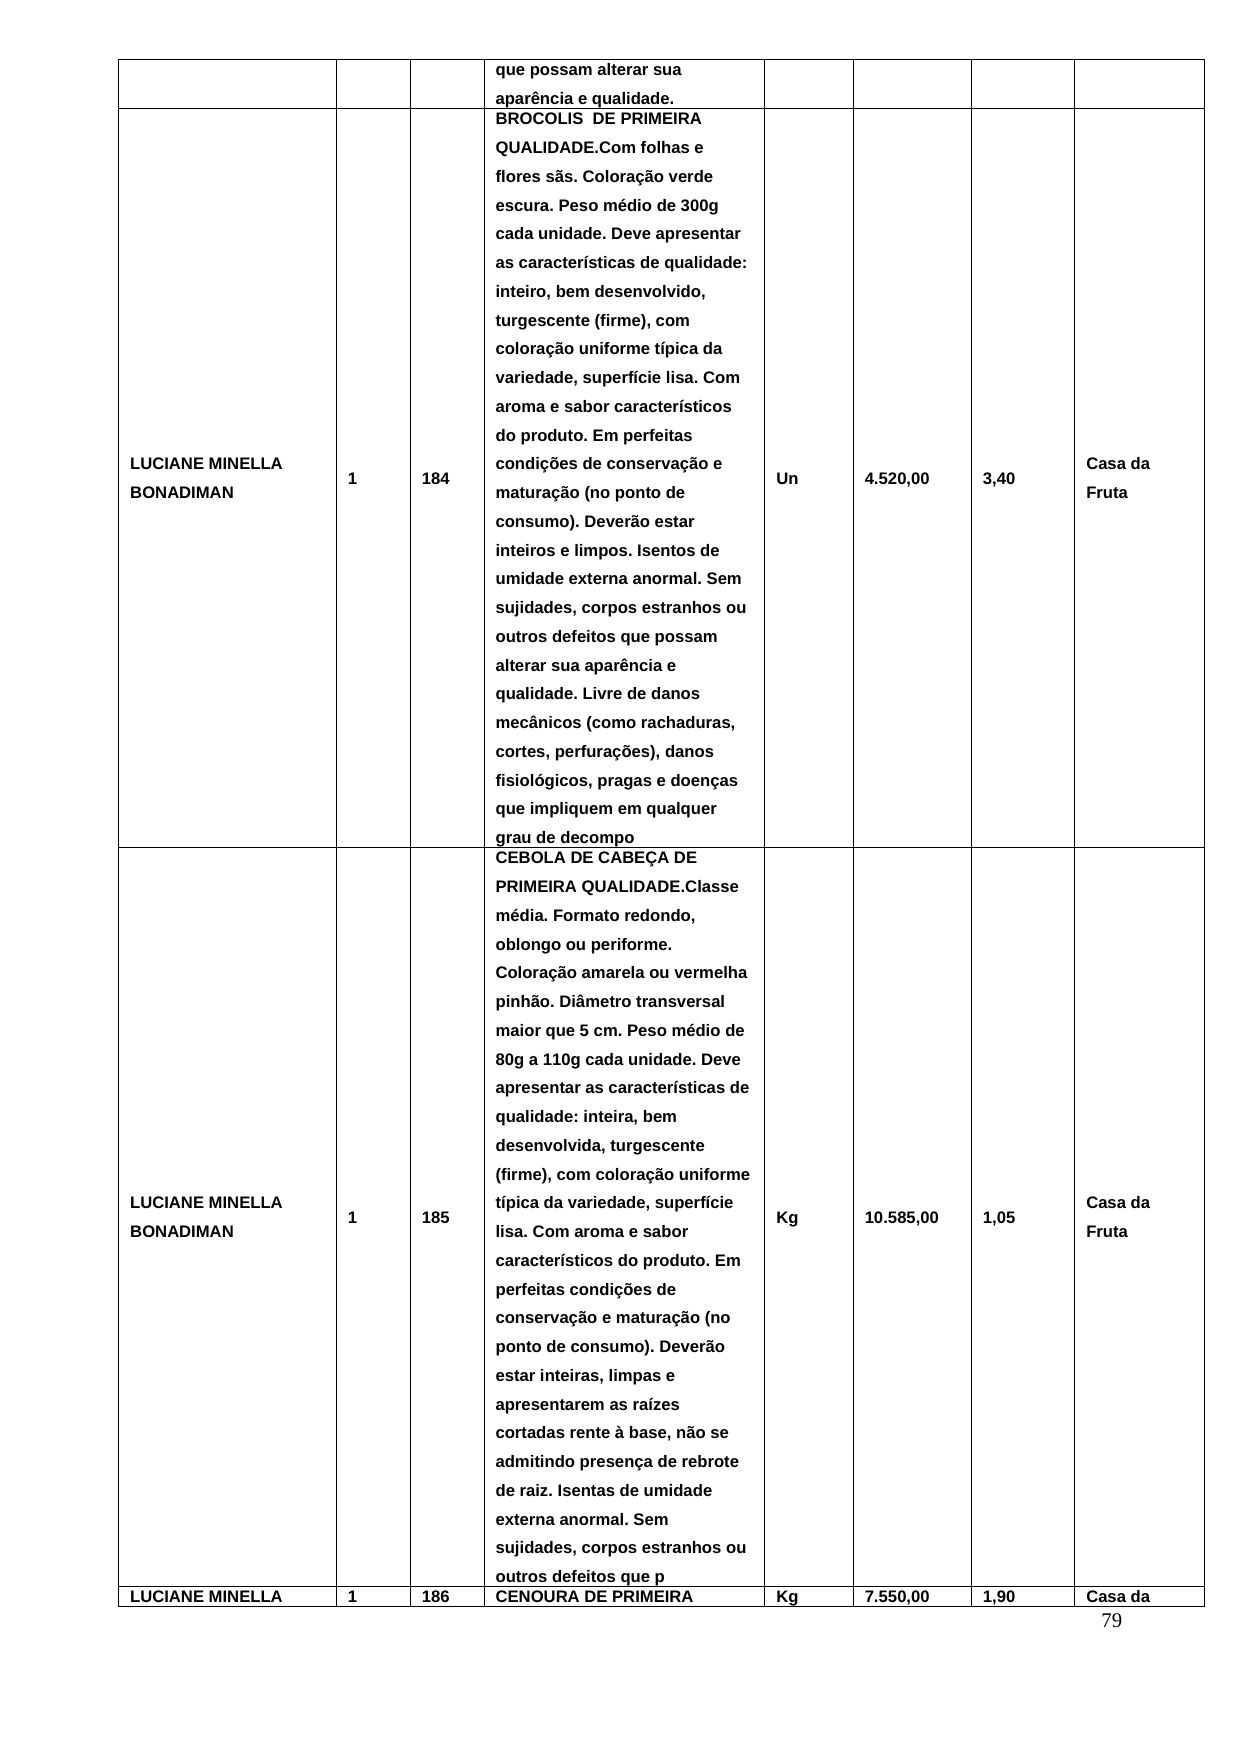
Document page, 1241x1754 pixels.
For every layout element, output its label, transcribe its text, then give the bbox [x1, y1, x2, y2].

table_cell Un [765, 109, 853, 847]
table_cell [972, 60, 1074, 108]
table_cell 185 [411, 848, 484, 1586]
table_cell [411, 60, 484, 108]
table_cell [337, 60, 410, 108]
table_cell 1 [337, 848, 410, 1586]
table_cell BROCOLIS DE PRIMEIRA QUALIDADE.Com folhas e flores sãs. Coloração verde escura. Peso médio de 300g cada unidade. Deve apresentar as características de qualidade: inteiro, bem desenvolvido, turgescente (firme), com coloração uniforme típica da variedade, superfície lisa. Com aroma e sabor característicos do produto. Em perfeitas condições de conservação e maturação (no ponto de consumo). Deverão estar inteiros e limpos. Isentos de umidade externa anormal. Sem sujidades, corpos estranhos ou outros defeitos que possam alterar sua aparência e qualidade. Livre de danos mecânicos (como rachaduras, cortes, perfurações), danos fisiológicos, pragas e doenças que impliquem em qualquer grau de decompo [485, 109, 764, 847]
table_cell 1 [337, 1587, 410, 1606]
table_cell Kg [765, 848, 853, 1586]
table_cell CEBOLA DE CABEÇA DE PRIMEIRA QUALIDADE.Classe média. Formato redondo, oblongo ou periforme. Coloração amarela ou vermelha pinhão. Diâmetro transversal maior que 5 cm. Peso médio de 80g a 110g cada unidade. Deve apresentar as características de qualidade: inteira, bem desenvolvida, turgescente (firme), com coloração uniforme típica da variedade, superfície lisa. Com aroma e sabor característicos do produto. Em perfeitas condições de conservação e maturação (no ponto de consumo). Deverão estar inteiras, limpas e apresentarem as raízes cortadas rente à base, não se admitindo presença de rebrote de raiz. Isentas de umidade externa anormal. Sem sujidades, corpos estranhos ou outros defeitos que p [485, 848, 764, 1586]
table_cell Casa da [1075, 1587, 1204, 1606]
table_cell [119, 60, 336, 108]
table_cell 186 [411, 1587, 484, 1606]
table_cell LUCIANE MINELLA BONADIMAN [119, 109, 336, 847]
table_cell Casa da Fruta [1075, 848, 1204, 1586]
table_cell 184 [411, 109, 484, 847]
table_cell 1 [337, 109, 410, 847]
table_cell 10.585,00 [854, 848, 971, 1586]
table_cell 3,40 [972, 109, 1074, 847]
table_cell 4.520,00 [854, 109, 971, 847]
table_cell [1075, 60, 1204, 108]
table_cell [854, 60, 971, 108]
table_cell Casa da Fruta [1075, 109, 1204, 847]
table_cell LUCIANE MINELLA [119, 1587, 336, 1606]
table_cell CENOURA DE PRIMEIRA [485, 1587, 764, 1606]
table_cell 1,05 [972, 848, 1074, 1586]
table_cell 1,90 [972, 1587, 1074, 1606]
table_cell 7.550,00 [854, 1587, 971, 1606]
table_cell que possam alterar sua aparência e qualidade. [485, 60, 764, 108]
table_cell [765, 60, 853, 108]
table_cell Kg [765, 1587, 853, 1606]
table_cell LUCIANE MINELLA BONADIMAN [119, 848, 336, 1586]
